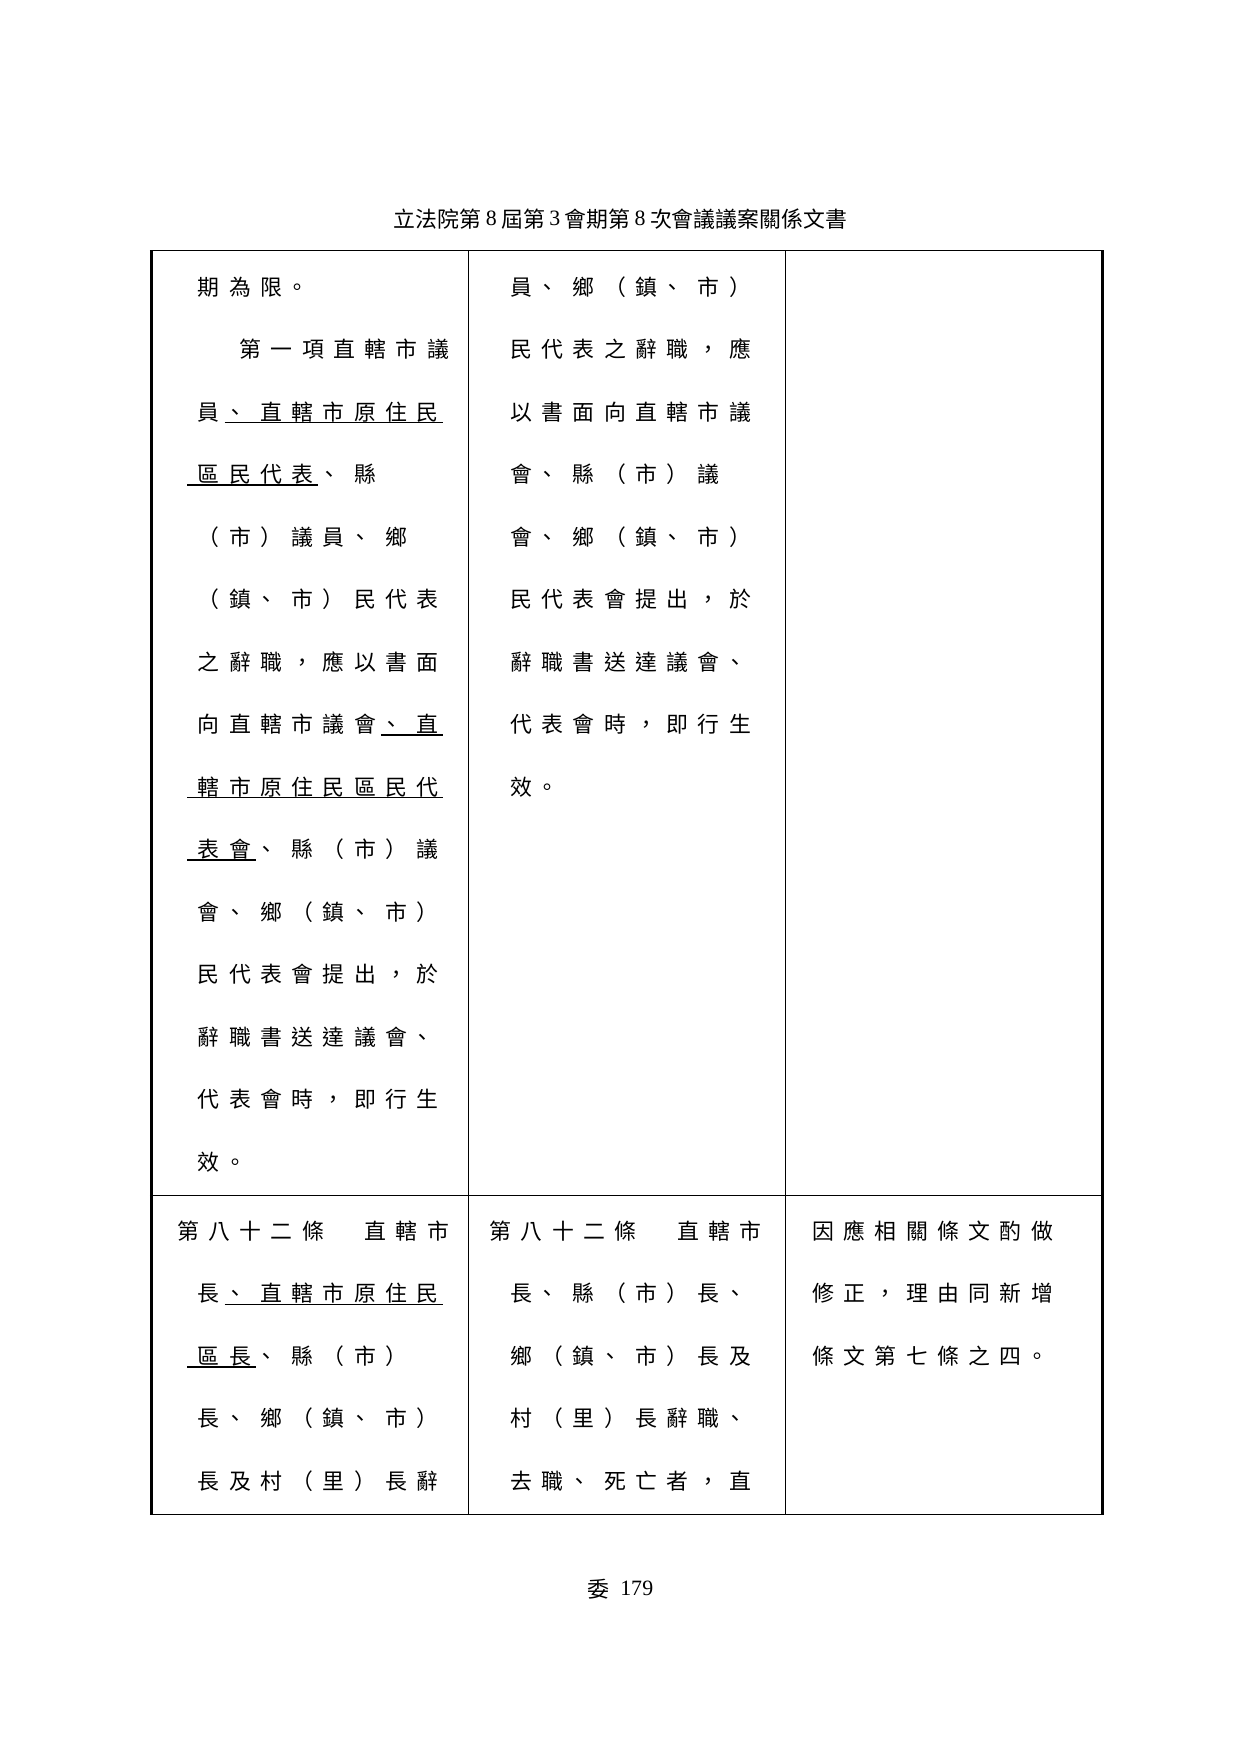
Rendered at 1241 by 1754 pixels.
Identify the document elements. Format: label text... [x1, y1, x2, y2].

table_cell [786, 251, 1101, 1194]
table_cell 因應相關條文酌做修正，理由同新增條文第七條之四。 [786, 1196, 1101, 1514]
table_cell 第八十二條 直轄市長、直轄市原住民區長、縣（市）長、鄉（鎮、市）長及村（里）長辭 [153, 1196, 468, 1514]
table_cell 第八十二條 直轄市長、縣（市）長、鄉（鎮、市）長及村（里）長辭職、去職、死亡者，直 [469, 1196, 785, 1514]
table_cell 員、鄉（鎮、市）民代表之辭職，應以書面向直轄市議會、縣（市）議會、鄉（鎮、市）民代表會提出，於辭職書送達議會、代表會時，即行生效。 [469, 251, 785, 1194]
table_cell 期為限。 第一項直轄市議員、直轄市原住民區民代表、縣（市）議員、鄉（鎮、市）民代表之辭職，應以書面向直轄市議會、直轄市原住民區民代表會、縣（市）議會、鄉（鎮、市）民代表會提出，於辭職書送達議會、代表會時，即行生效。 [153, 251, 468, 1194]
